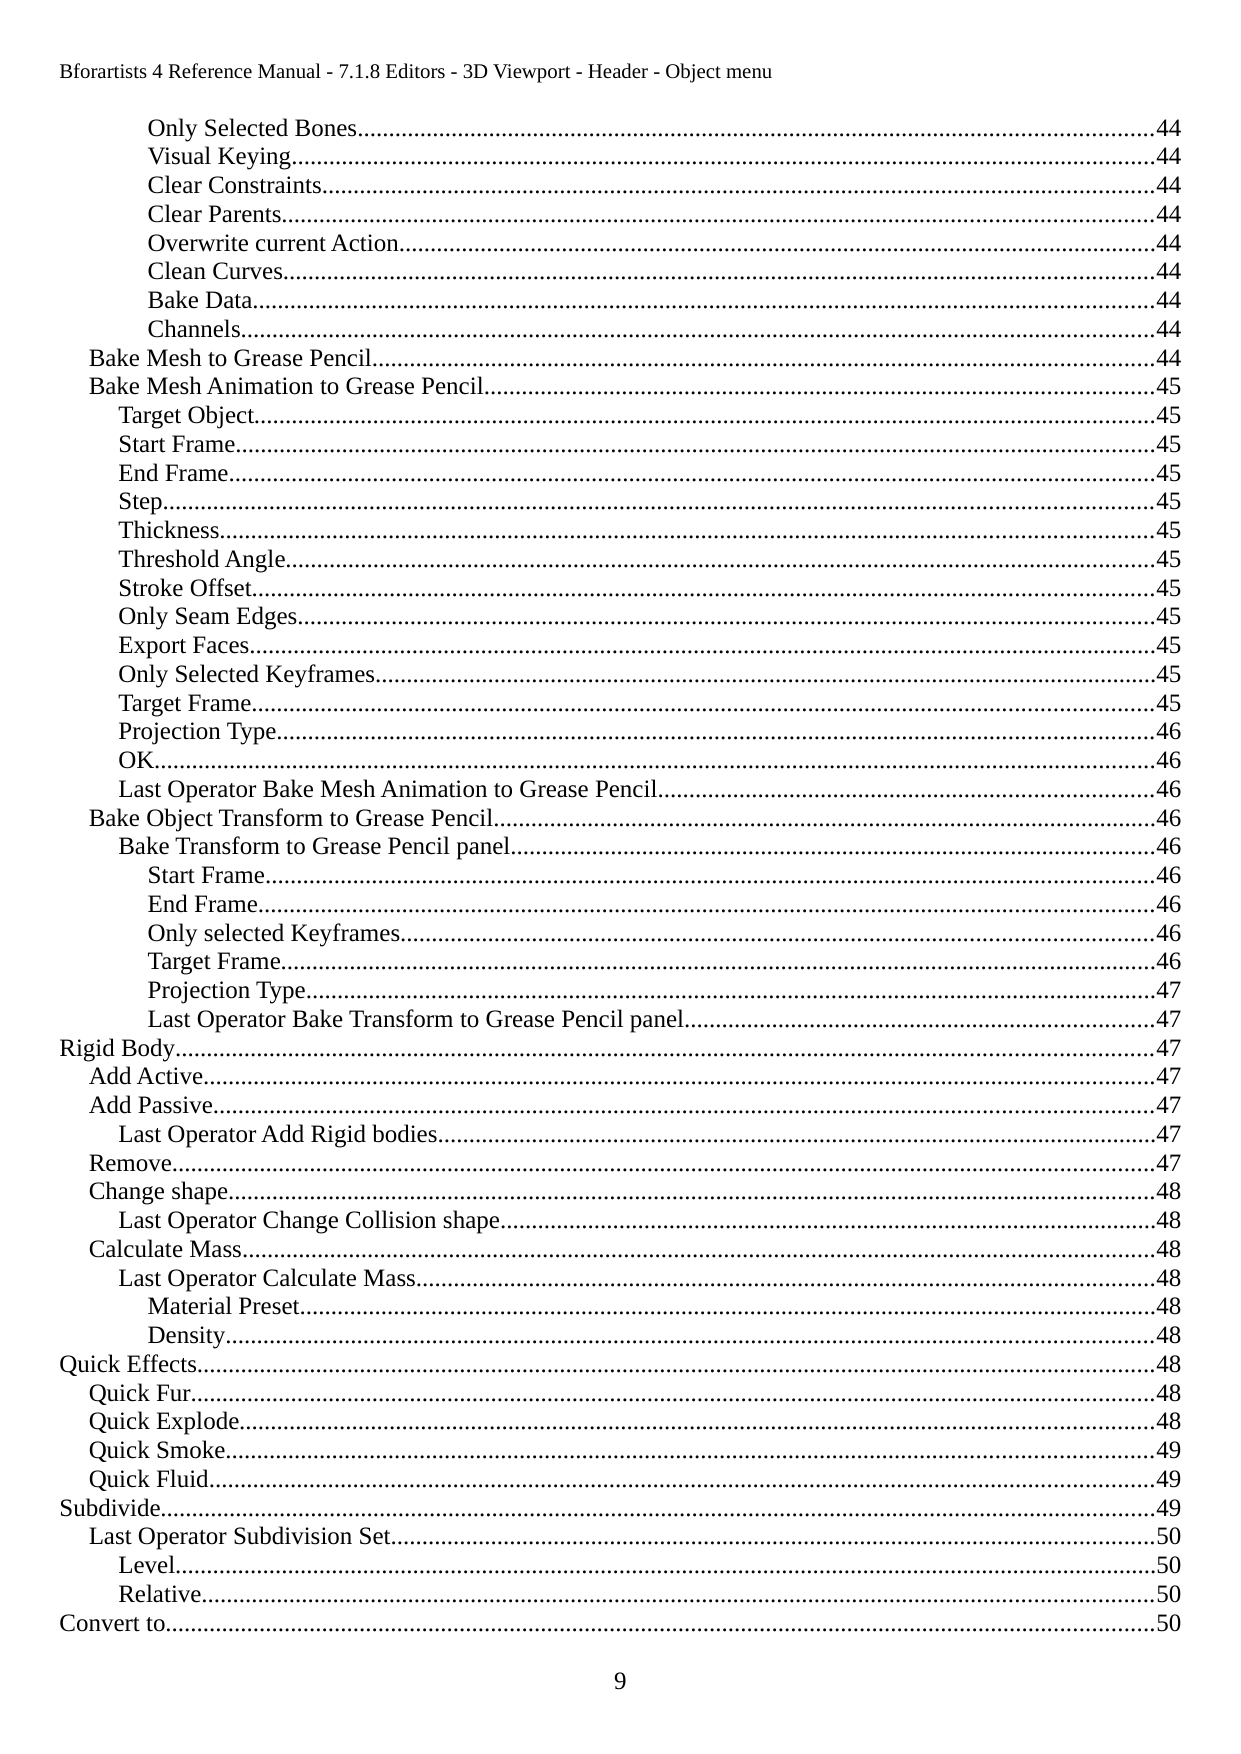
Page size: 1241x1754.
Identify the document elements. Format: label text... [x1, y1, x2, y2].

text Bake Mesh Animation to Grease Pencil 45 [88, 371, 1181, 400]
text Threshold Angle 45 [118, 544, 1181, 573]
text Thickness 45 [118, 515, 1181, 544]
text Change shape 48 [88, 1176, 1181, 1205]
text Projection Type 47 [147, 975, 1181, 1004]
text Only Selected Keyframes 45 [118, 659, 1181, 688]
text Quick Smoke 49 [88, 1435, 1181, 1464]
text Only Selected Bones 44 [147, 113, 1181, 141]
text Last Operator Bake Transform to Grease Pencil panel 47 [147, 1004, 1181, 1033]
text Rigid Body 47 [59, 1033, 1181, 1061]
text Step 45 [118, 486, 1181, 515]
text Material Preset 48 [147, 1291, 1181, 1320]
text Clean Curves 44 [147, 256, 1181, 285]
text Visual Keying 44 [147, 141, 1181, 170]
text Start Frame 45 [118, 429, 1181, 458]
text Bake Transform to Grease Pencil panel 46 [118, 831, 1181, 860]
text Bake Data 44 [147, 285, 1181, 314]
text Export Faces 45 [118, 630, 1181, 659]
text Quick Fur 48 [88, 1378, 1181, 1406]
text Quick Effects 48 [59, 1349, 1181, 1378]
text Last Operator Add Rigid bodies 47 [118, 1119, 1181, 1148]
text Convert to 50 [59, 1608, 1181, 1636]
text Clear Constraints 44 [147, 170, 1181, 199]
text Quick Explode 48 [88, 1406, 1181, 1435]
text Clear Parents 44 [147, 199, 1181, 228]
text Overwrite current Action 44 [147, 228, 1181, 256]
text Only Seam Edges 45 [118, 601, 1181, 630]
text Bake Mesh to Grease Pencil 44 [88, 343, 1181, 371]
text Last Operator Change Collision shape 48 [118, 1205, 1181, 1234]
text Channels 44 [147, 314, 1181, 343]
text Stroke Offset 45 [118, 573, 1181, 601]
text Subdivide 49 [59, 1493, 1181, 1521]
text OK 46 [118, 745, 1181, 774]
text Quick Fluid 49 [88, 1464, 1181, 1493]
text Bake Object Transform to Grease Pencil 46 [88, 803, 1181, 831]
text Density 48 [147, 1320, 1181, 1349]
text Calculate Mass 48 [88, 1234, 1181, 1263]
text Target Frame 45 [118, 688, 1181, 716]
text Level 50 [118, 1550, 1181, 1579]
text End Frame 45 [118, 458, 1181, 486]
text Remove 47 [88, 1148, 1181, 1176]
text Target Object 45 [118, 400, 1181, 429]
text End Frame 46 [147, 889, 1181, 918]
text Last Operator Calculate Mass 48 [118, 1263, 1181, 1291]
text Add Active 47 [88, 1061, 1181, 1090]
text Projection Type 46 [118, 716, 1181, 745]
text Only selected Keyframes 46 [147, 918, 1181, 946]
text Add Passive 47 [88, 1090, 1181, 1119]
text Last Operator Bake Mesh Animation to Grease Pencil 46 [118, 774, 1181, 803]
text Relative 50 [118, 1579, 1181, 1608]
text Target Frame 46 [147, 946, 1181, 975]
text Last Operator Subdivision Set 50 [88, 1521, 1181, 1550]
text Start Frame 46 [147, 860, 1181, 889]
